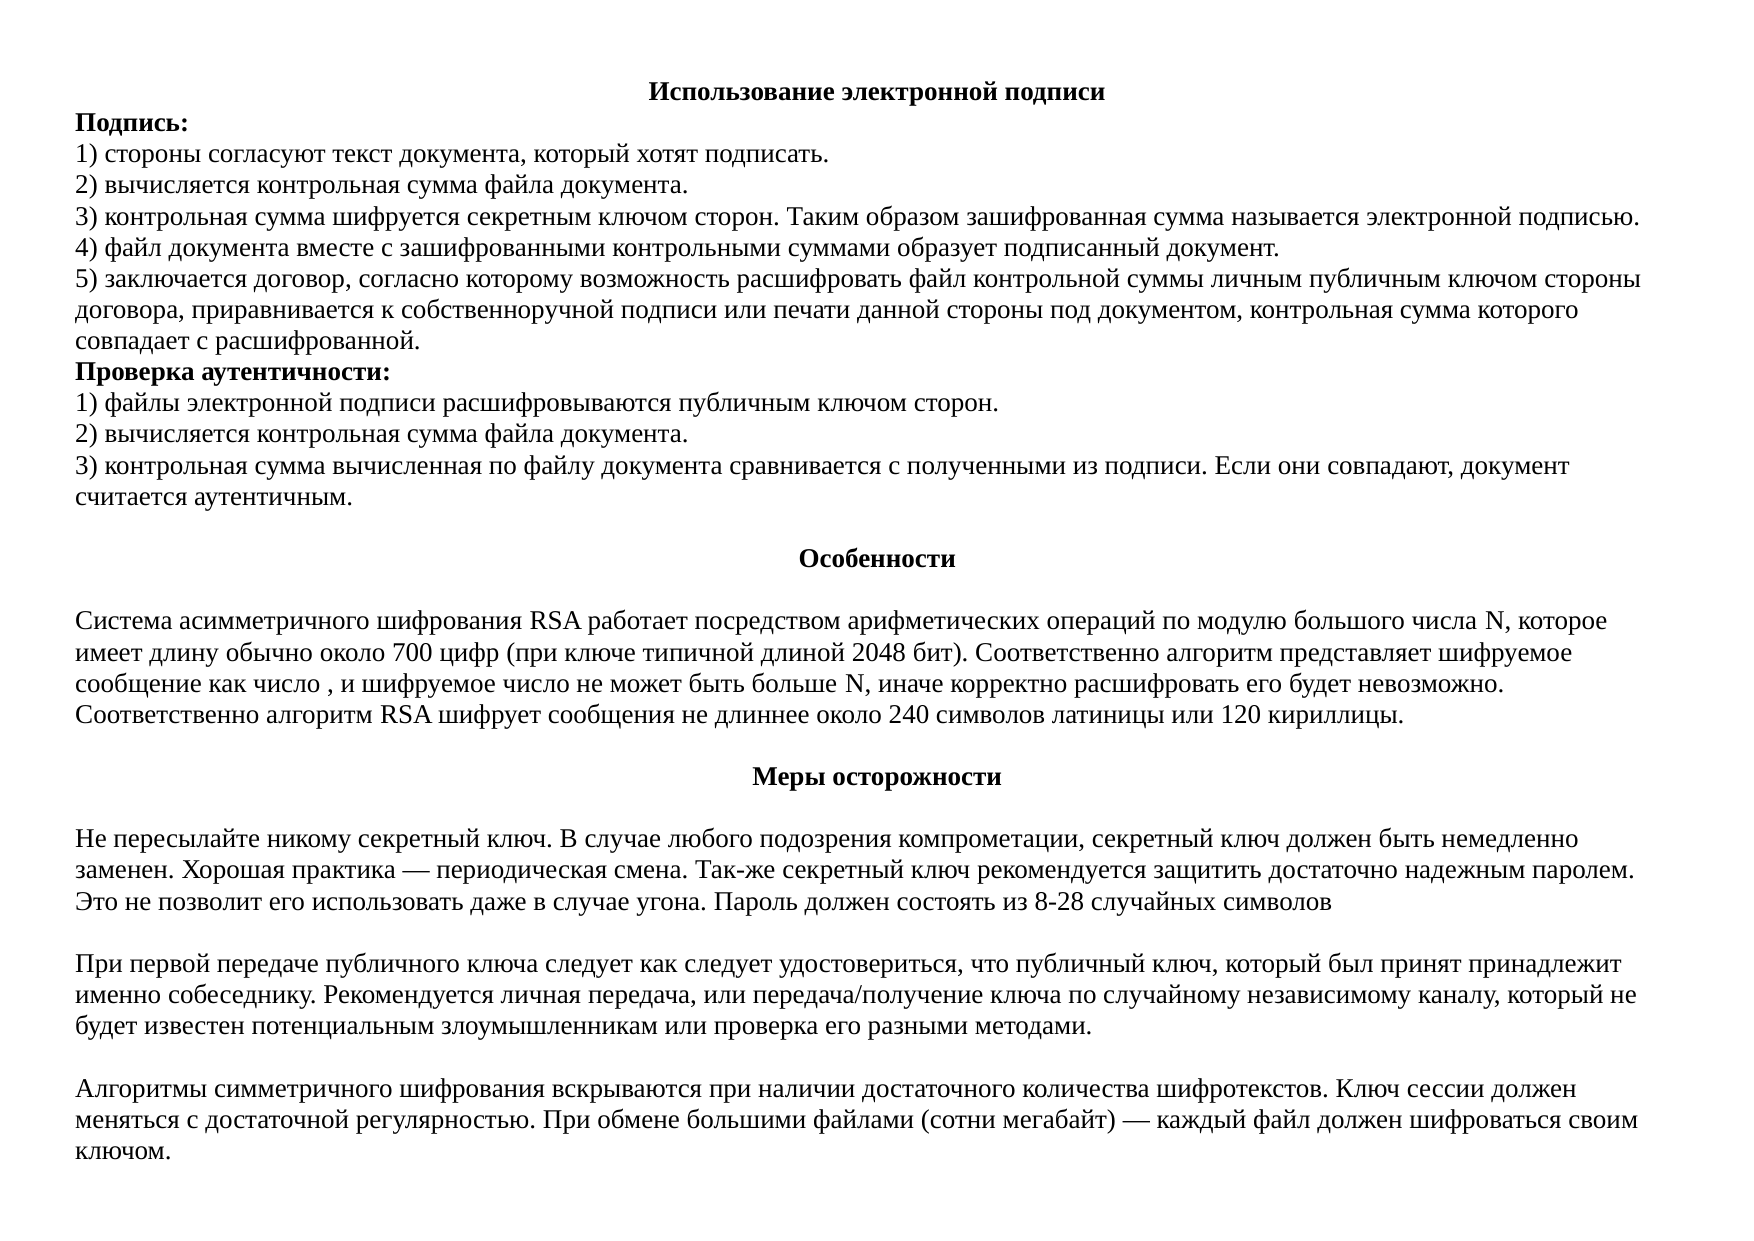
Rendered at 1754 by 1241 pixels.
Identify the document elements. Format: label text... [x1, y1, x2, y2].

text При первой передаче публичного ключа следует как следует удостовериться, что публичный ключ, который был принят принадлежит именно собеседнику. Рекомендуется личная передача, или передача/получение ключа по случайному независимому каналу, который не будет известен потенциальным злоумышленникам или проверка его разными методами. [75, 947, 1679, 1041]
text 5) заключается договор, согласно которому возможность расшифровать файл контрольной суммы личным публичным ключом стороны договора, приравнивается к собственноручной подписи или печати данной стороны под документом, контрольная сумма которого совпадает с расшифрованной. [75, 262, 1679, 355]
text Использование электронной подписи [75, 75, 1679, 106]
text 4) файл документа вместе с зашифрованными контрольными суммами образует подписанный документ. [75, 231, 1679, 262]
text 1) файлы электронной подписи расшифровываются публичным ключом сторон. [75, 386, 1679, 418]
text Алгоритмы симметричного шифрования вскрываются при наличии достаточного количества шифротекстов. Ключ сессии должен меняться с достаточной регулярностью. При обмене большими файлами (сотни мегабайт) — каждый файл должен шифроваться своим ключом. [75, 1072, 1679, 1165]
text Проверка аутентичности: [75, 355, 1679, 386]
text Подпись: [75, 106, 1679, 137]
text Не пересылайте никому секретный ключ. В случае любого подозрения компрометации, секретный ключ должен быть немедленно заменен. Хорошая практика — периодическая смена. Так-же секретный ключ рекомендуется защитить достаточно надежным паролем. Это не позволит его использовать даже в случае угона. Пароль должен состоять из 8-28 случайных символов [75, 822, 1679, 916]
text Меры осторожности [75, 760, 1679, 791]
text Особенности [75, 542, 1679, 573]
text 3) контрольная сумма шифруется секретным ключом сторон. Таким образом зашифрованная сумма называется электронной подписью. [75, 199, 1679, 231]
text 1) стороны согласуют текст документа, который хотят подписать. [75, 137, 1679, 168]
text Система асимметричного шифрования RSA работает посредством арифметических операций по модулю большого числа N, которое имеет длину обычно около 700 цифр (при ключе типичной длиной 2048 бит). Соответственно алгоритм представляет шифруемое сообщение как число , и шифруемое число не может быть больше N, иначе корректно расшифровать его будет невозможно. Соответственно алгоритм RSA шифрует сообщения не длиннее около 240 символов латиницы или 120 кириллицы. [75, 604, 1679, 729]
text 3) контрольная сумма вычисленная по файлу документа сравнивается с полученными из подписи. Если они совпадают, документ считается аутентичным. [75, 449, 1679, 511]
text 2) вычисляется контрольная сумма файла документа. [75, 418, 1679, 449]
text 2) вычисляется контрольная сумма файла документа. [75, 168, 1679, 199]
